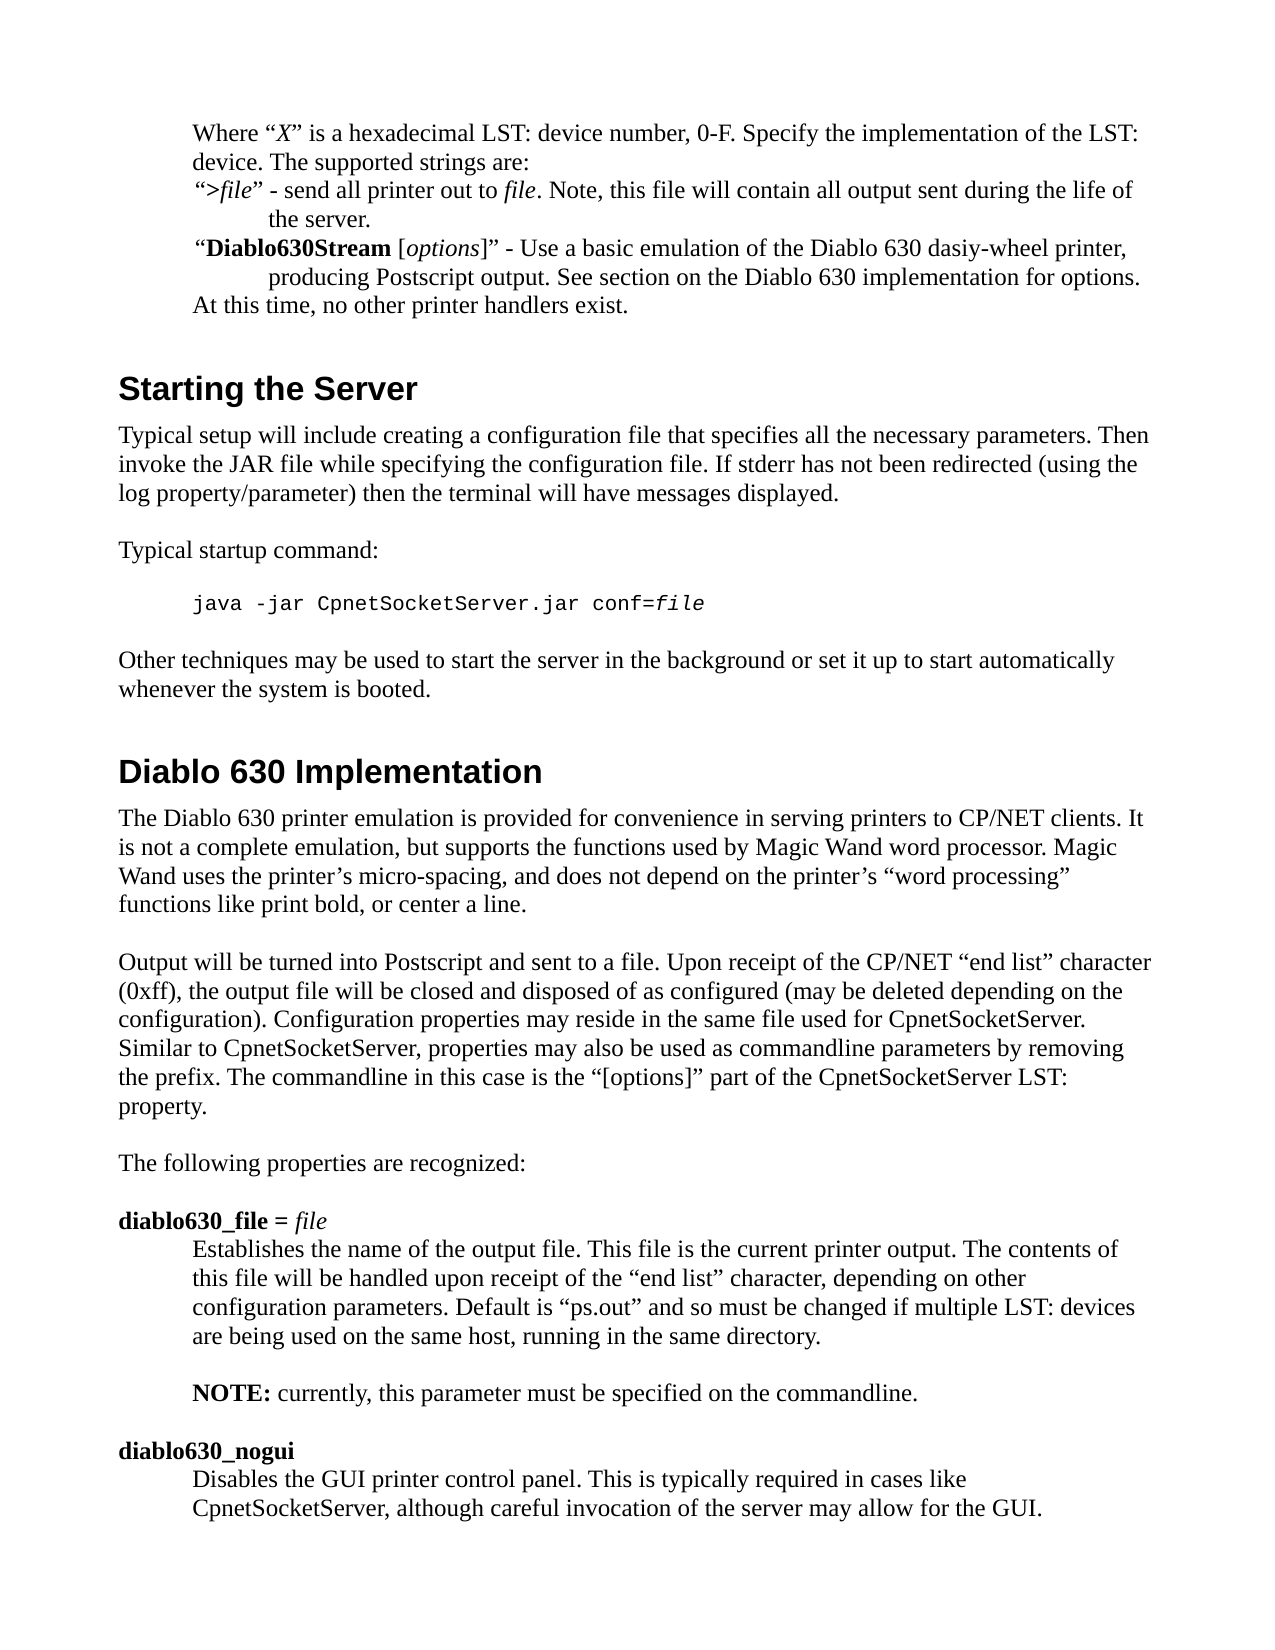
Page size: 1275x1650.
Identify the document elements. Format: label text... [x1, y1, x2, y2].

text diablo630_nogui [118, 1436, 1157, 1464]
text Typical setup will include creating a configuration file that specifies all the necessary parameters. Then invoke the JAR file while specifying the configuration file. If stderr has not been redirected (using the log property/parameter) then the terminal will have messages displayed. [118, 420, 1157, 506]
subtitle Diablo 630 Implementation [118, 752, 1157, 791]
text “>file” - send all printer out to file. Note, this file will contain all output sent during the life of the server. [194, 176, 1157, 233]
text The following properties are recognized: [118, 1148, 1157, 1177]
text “Diablo630Stream [options]” - Use a basic emulation of the Diablo 630 dasiy-wheel printer, producing Postscript output. See section on the Diablo 630 implementation for options. [194, 233, 1157, 291]
text The Diablo 630 printer emulation is provided for convenience in serving printers to CP/NET clients. It is not a complete emulation, but supports the functions used by Magic Wand word processor. Magic Wand uses the printer’s micro-spacing, and does not depend on the printer’s “word processing” functions like print bold, or center a line. [118, 803, 1157, 918]
text Output will be turned into Postscript and sent to a file. Upon receipt of the CP/NET “end list” character (0xff), the output file will be closed and disposed of as configured (may be deleted depending on the configuration). Configuration properties may reside in the same file used for CpnetSocketServer. Similar to CpnetSocketServer, properties may also be used as commandline parameters by removing the prefix. The commandline in this case is the “[options]” part of the CpnetSocketServer LST: property. [118, 947, 1157, 1119]
text Typical startup command: [118, 535, 1157, 564]
text diablo630_file = file [118, 1206, 1157, 1234]
text At this time, no other printer handlers exist. [192, 291, 1157, 319]
text Where “X” is a hexadecimal LST: device number, 0-F. Specify the implementation of the LST: device. The supported strings are: [192, 118, 1157, 176]
text java -jar CpnetSocketServer.jar conf=file [192, 593, 1157, 616]
text Disables the GUI printer control panel. This is typically required in cases like CpnetSocketServer, although careful invocation of the server may allow for the GUI. [192, 1464, 1157, 1522]
subtitle Starting the Server [118, 369, 1157, 408]
text Other techniques may be used to start the server in the background or set it up to start automatically whenever the system is booted. [118, 645, 1157, 702]
text Establishes the name of the output file. This file is the current printer output. The contents of this file will be handled upon receipt of the “end list” character, depending on other configuration parameters. Default is “ps.out” and so must be changed if multiple LST: devices are being used on the same host, running in the same directory. [192, 1234, 1157, 1349]
text NOTE: currently, this parameter must be specified on the commandline. [192, 1378, 1157, 1407]
